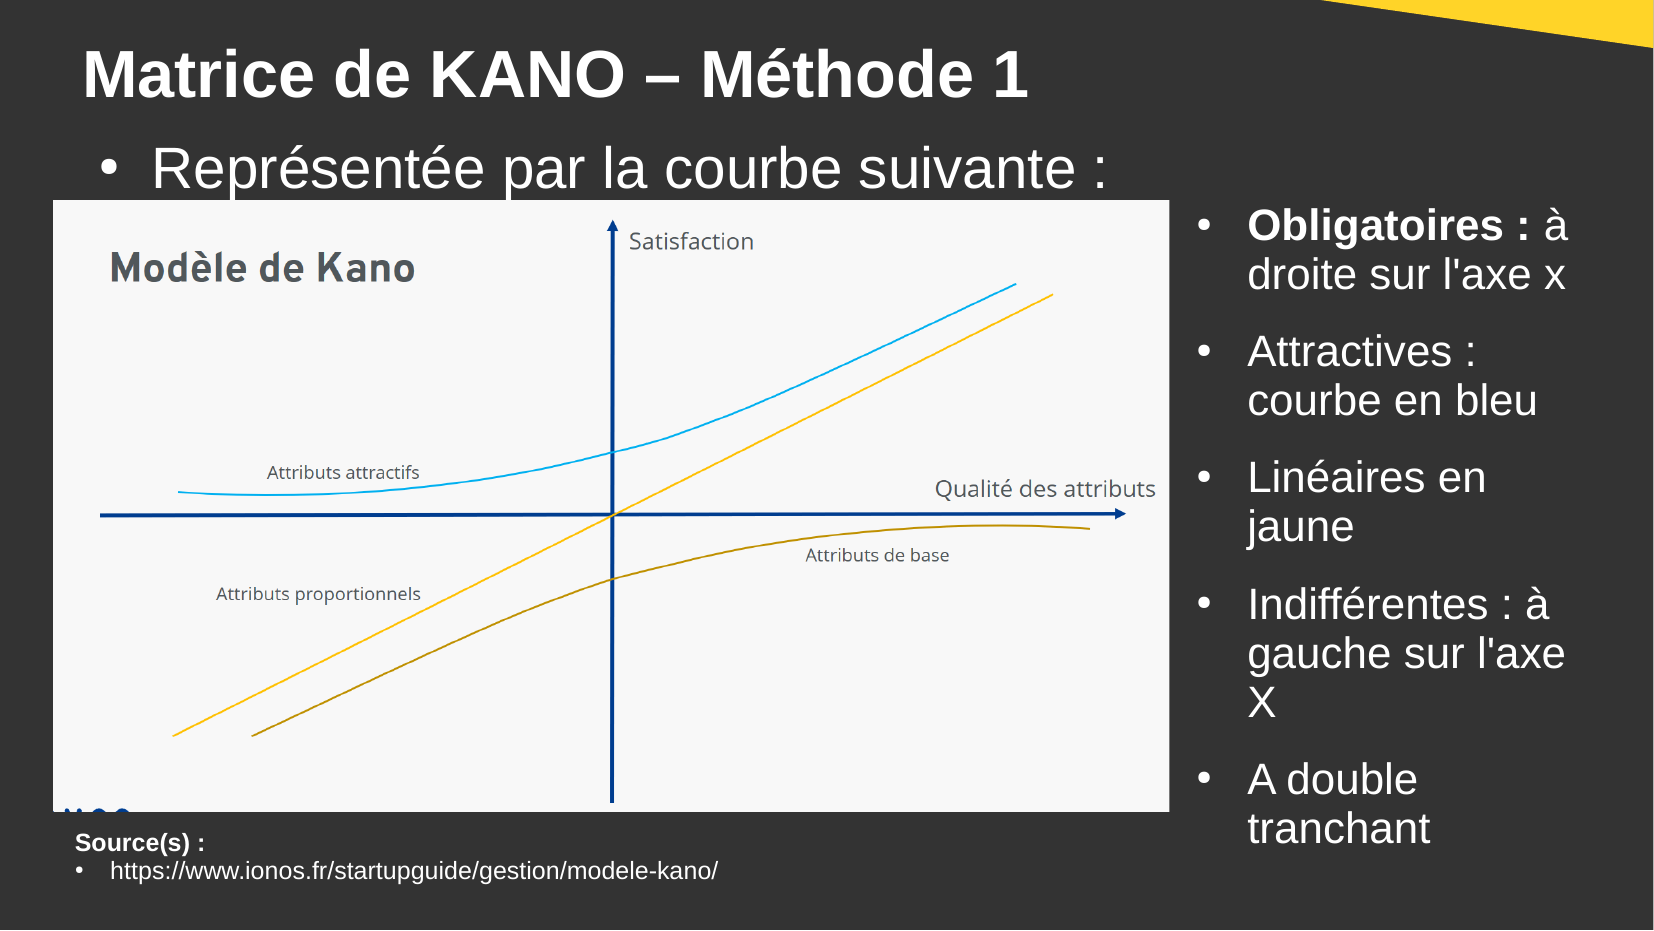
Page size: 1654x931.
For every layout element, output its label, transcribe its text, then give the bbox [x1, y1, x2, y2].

picture [53, 200, 1170, 812]
list Représentée par la courbe suivante : [80, 135, 1620, 201]
list Obligatoires : à droite sur l'axe x Attractives : courbe en bleu Linéaires en jaune Indifférentes : à gauche sur l'axe X A double tranchant [1179, 200, 1607, 857]
text_box [1320, 0, 1654, 49]
text_box Source(s) : https://www.ionos.fr/startupguide/gestion/modele-kano/ [60, 821, 922, 898]
title Matrice de KANO – Méthode 1 [82, 37, 1571, 122]
